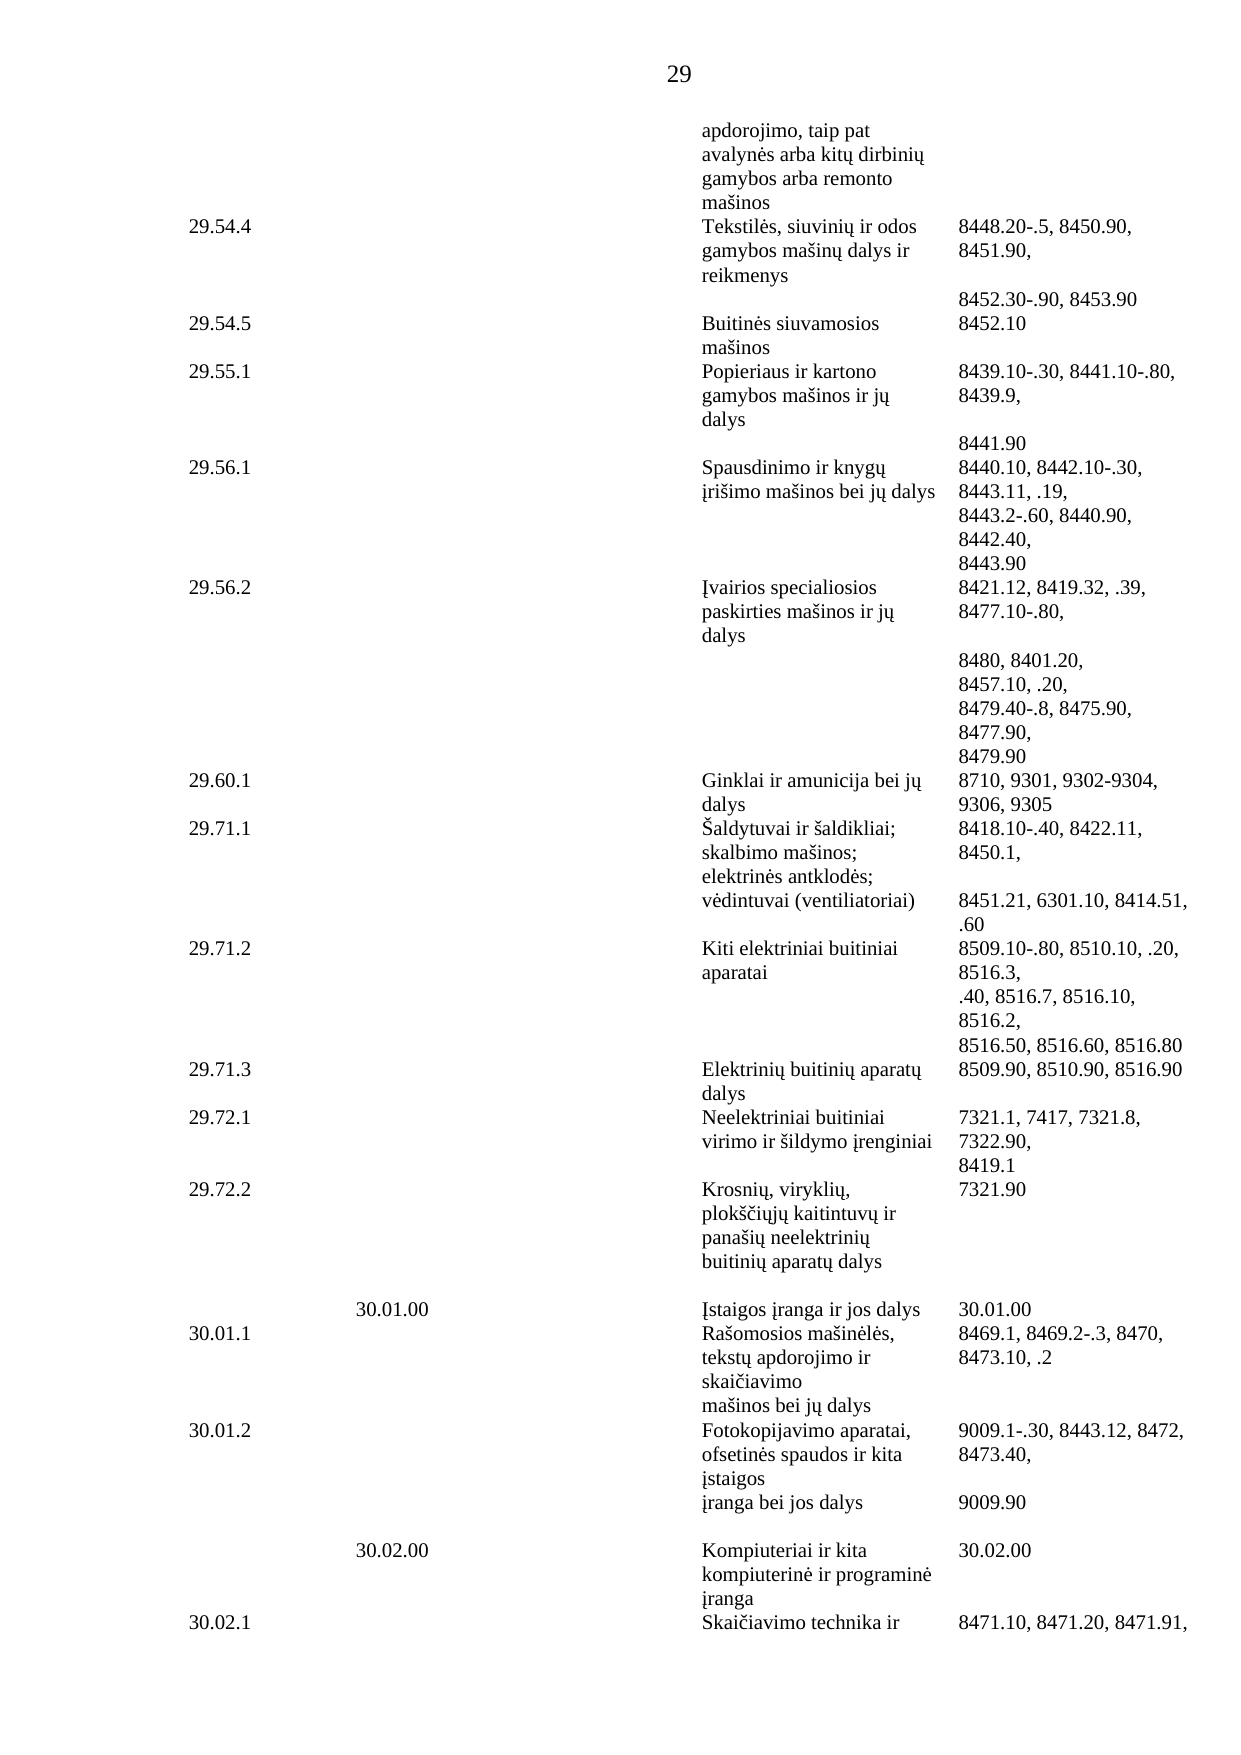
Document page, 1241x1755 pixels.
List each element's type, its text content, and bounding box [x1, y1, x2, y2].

table_cell buitinių aparatų dalys [690, 1249, 947, 1273]
table_cell [177, 1273, 344, 1297]
table_cell 29.72.2 [177, 1177, 344, 1249]
table_cell [344, 118, 690, 142]
table_cell [177, 1033, 344, 1057]
table_cell 7321.90 [947, 1177, 1204, 1249]
table_cell [177, 142, 344, 214]
table_cell [344, 503, 690, 551]
table_cell [344, 648, 690, 696]
table_cell [177, 888, 344, 936]
table_cell 8479.90 [947, 744, 1204, 768]
table_cell [690, 431, 947, 455]
table_cell apdorojimo, taip pat [690, 118, 947, 142]
table_cell [344, 214, 690, 287]
table_cell [947, 1394, 1204, 1417]
table_cell [177, 287, 344, 311]
table_cell [947, 1249, 1204, 1273]
table_cell Popieriaus ir kartono gamybos mašinos ir jų dalys [690, 359, 947, 431]
table_cell [177, 1490, 344, 1514]
table_cell [177, 1394, 344, 1417]
table_cell 8509.90, 8510.90, 8516.90 [947, 1057, 1204, 1105]
table_cell vėdintuvai (ventiliatoriai) [690, 888, 947, 936]
table_cell 9009.1-.30, 8443.12, 8472, 8473.40, [947, 1418, 1204, 1490]
table_cell Įstaigos įranga ir jos dalys [690, 1297, 947, 1321]
table_cell įranga bei jos dalys [690, 1490, 947, 1514]
table_cell 29.72.1 [177, 1105, 344, 1153]
table_cell [344, 1394, 690, 1417]
table_cell 30.02.00 [947, 1538, 1204, 1610]
table_cell 29.56.2 [177, 575, 344, 647]
table_cell [690, 1273, 947, 1297]
table_cell 8448.20-.5, 8450.90, 8451.90, [947, 214, 1204, 287]
table_cell 8443.2-.60, 8440.90, 8442.40, [947, 503, 1204, 551]
table_cell 8710, 9301, 9302-9304, 9306, 9305 [947, 768, 1204, 816]
table_cell Skaičiavimo technika ir [690, 1610, 947, 1634]
table_cell avalynės arba kitų dirbinių gamybos arba remonto mašinos [690, 142, 947, 214]
table_cell [344, 744, 690, 768]
table_cell [344, 1057, 690, 1105]
table_cell [344, 287, 690, 311]
table_cell [947, 1514, 1204, 1538]
table_cell [690, 1514, 947, 1538]
table_cell Kompiuteriai ir kita kompiuterinė ir programinė įranga [690, 1538, 947, 1610]
table_cell [947, 142, 1204, 214]
table_cell [690, 1153, 947, 1177]
table_cell [344, 1321, 690, 1393]
table_cell 30.01.1 [177, 1321, 344, 1393]
table_cell 29.60.1 [177, 768, 344, 816]
table_cell [177, 551, 344, 575]
table_cell [690, 503, 947, 551]
table_cell 8439.10-.30, 8441.10-.80, 8439.9, [947, 359, 1204, 431]
table_cell Įvairios specialiosios paskirties mašinos ir jų dalys [690, 575, 947, 647]
table_cell [177, 1538, 344, 1610]
table_cell 30.01.2 [177, 1418, 344, 1490]
table_cell 30.01.00 [344, 1297, 690, 1321]
table_cell 7321.1, 7417, 7321.8, 7322.90, [947, 1105, 1204, 1153]
table_cell 9009.90 [947, 1490, 1204, 1514]
table_cell [344, 1273, 690, 1297]
table_cell 8451.21, 6301.10, 8414.51, .60 [947, 888, 1204, 936]
table_cell [344, 1105, 690, 1153]
table_cell Rašomosios mašinėlės, tekstų apdorojimo ir skaičiavimo [690, 1321, 947, 1393]
table_cell [344, 1033, 690, 1057]
table_cell [177, 696, 344, 744]
table_cell [690, 287, 947, 311]
table_cell [690, 551, 947, 575]
table_cell [344, 1418, 690, 1490]
table_cell [177, 984, 344, 1032]
table_cell [344, 1514, 690, 1538]
table_cell Fotokopijavimo aparatai, ofsetinės spaudos ir kita įstaigos [690, 1418, 947, 1490]
table_cell [177, 431, 344, 455]
table_cell [344, 1490, 690, 1514]
table_cell 8418.10-.40, 8422.11, 8450.1, [947, 816, 1204, 888]
table_cell Elektrinių buitinių aparatų dalys [690, 1057, 947, 1105]
table_cell [947, 118, 1204, 142]
table_cell Krosnių, viryklių, plokščiųjų kaitintuvų ir panašių neelektrinių [690, 1177, 947, 1249]
table_cell [344, 142, 690, 214]
table_cell 29.55.1 [177, 359, 344, 431]
table_cell 30.01.00 [947, 1297, 1204, 1321]
table_cell [177, 744, 344, 768]
table_cell [344, 359, 690, 431]
table_cell [177, 1297, 344, 1321]
table_cell 8441.90 [947, 431, 1204, 455]
table_cell 8440.10, 8442.10-.30, 8443.11, .19, [947, 455, 1204, 503]
table_cell mašinos bei jų dalys [690, 1394, 947, 1417]
table_cell 29.71.3 [177, 1057, 344, 1105]
table_cell [177, 1153, 344, 1177]
table_cell 8480, 8401.20, 8457.10, .20, [947, 648, 1204, 696]
table_cell [690, 744, 947, 768]
table_cell 8509.10-.80, 8510.10, .20, 8516.3, [947, 936, 1204, 984]
table_cell [177, 503, 344, 551]
table_cell [177, 1249, 344, 1273]
table_cell [344, 311, 690, 359]
table_cell 29.71.2 [177, 936, 344, 984]
table_cell 8479.40-.8, 8475.90, 8477.90, [947, 696, 1204, 744]
table_cell 8419.1 [947, 1153, 1204, 1177]
table_cell 29.71.1 [177, 816, 344, 888]
table_cell [690, 984, 947, 1032]
table_cell 8421.12, 8419.32, .39, 8477.10-.80, [947, 575, 1204, 647]
table_cell Ginklai ir amunicija bei jų dalys [690, 768, 947, 816]
table_cell [344, 768, 690, 816]
table_cell [177, 1514, 344, 1538]
table_cell Kiti elektriniai buitiniai aparatai [690, 936, 947, 984]
table_cell [690, 1033, 947, 1057]
table_cell [344, 431, 690, 455]
table_cell 29.54.4 [177, 214, 344, 287]
table_cell [344, 575, 690, 647]
table_cell [344, 455, 690, 503]
table_cell [344, 696, 690, 744]
table_cell [344, 551, 690, 575]
table_cell [344, 816, 690, 888]
table_cell Šaldytuvai ir šaldikliai; skalbimo mašinos; elektrinės antklodės; [690, 816, 947, 888]
table_cell [177, 118, 344, 142]
table_cell [344, 1153, 690, 1177]
table_cell Tekstilės, siuvinių ir odos gamybos mašinų dalys ir reikmenys [690, 214, 947, 287]
table_cell 8452.30-.90, 8453.90 [947, 287, 1204, 311]
table_cell [344, 1249, 690, 1273]
table_cell [690, 648, 947, 696]
table_cell 8471.10, 8471.20, 8471.91, [947, 1610, 1204, 1634]
table_cell [177, 648, 344, 696]
table_cell Neelektriniai buitiniai virimo ir šildymo įrenginiai [690, 1105, 947, 1153]
table_cell 8516.50, 8516.60, 8516.80 [947, 1033, 1204, 1057]
table_cell [344, 1610, 690, 1634]
table_cell 29.56.1 [177, 455, 344, 503]
table_cell [344, 888, 690, 936]
table_cell 30.02.1 [177, 1610, 344, 1634]
table_cell Buitinės siuvamosios mašinos [690, 311, 947, 359]
table_cell [344, 936, 690, 984]
table_cell [690, 696, 947, 744]
table_cell 30.02.00 [344, 1538, 690, 1610]
table_cell 8452.10 [947, 311, 1204, 359]
table_cell 29.54.5 [177, 311, 344, 359]
table_cell 8443.90 [947, 551, 1204, 575]
table_cell [947, 1273, 1204, 1297]
table_cell [344, 984, 690, 1032]
table_cell Spausdinimo ir knygų įrišimo mašinos bei jų dalys [690, 455, 947, 503]
table_cell [344, 1177, 690, 1249]
table_cell 8469.1, 8469.2-.3, 8470, 8473.10, .2 [947, 1321, 1204, 1393]
table_cell .40, 8516.7, 8516.10, 8516.2, [947, 984, 1204, 1032]
